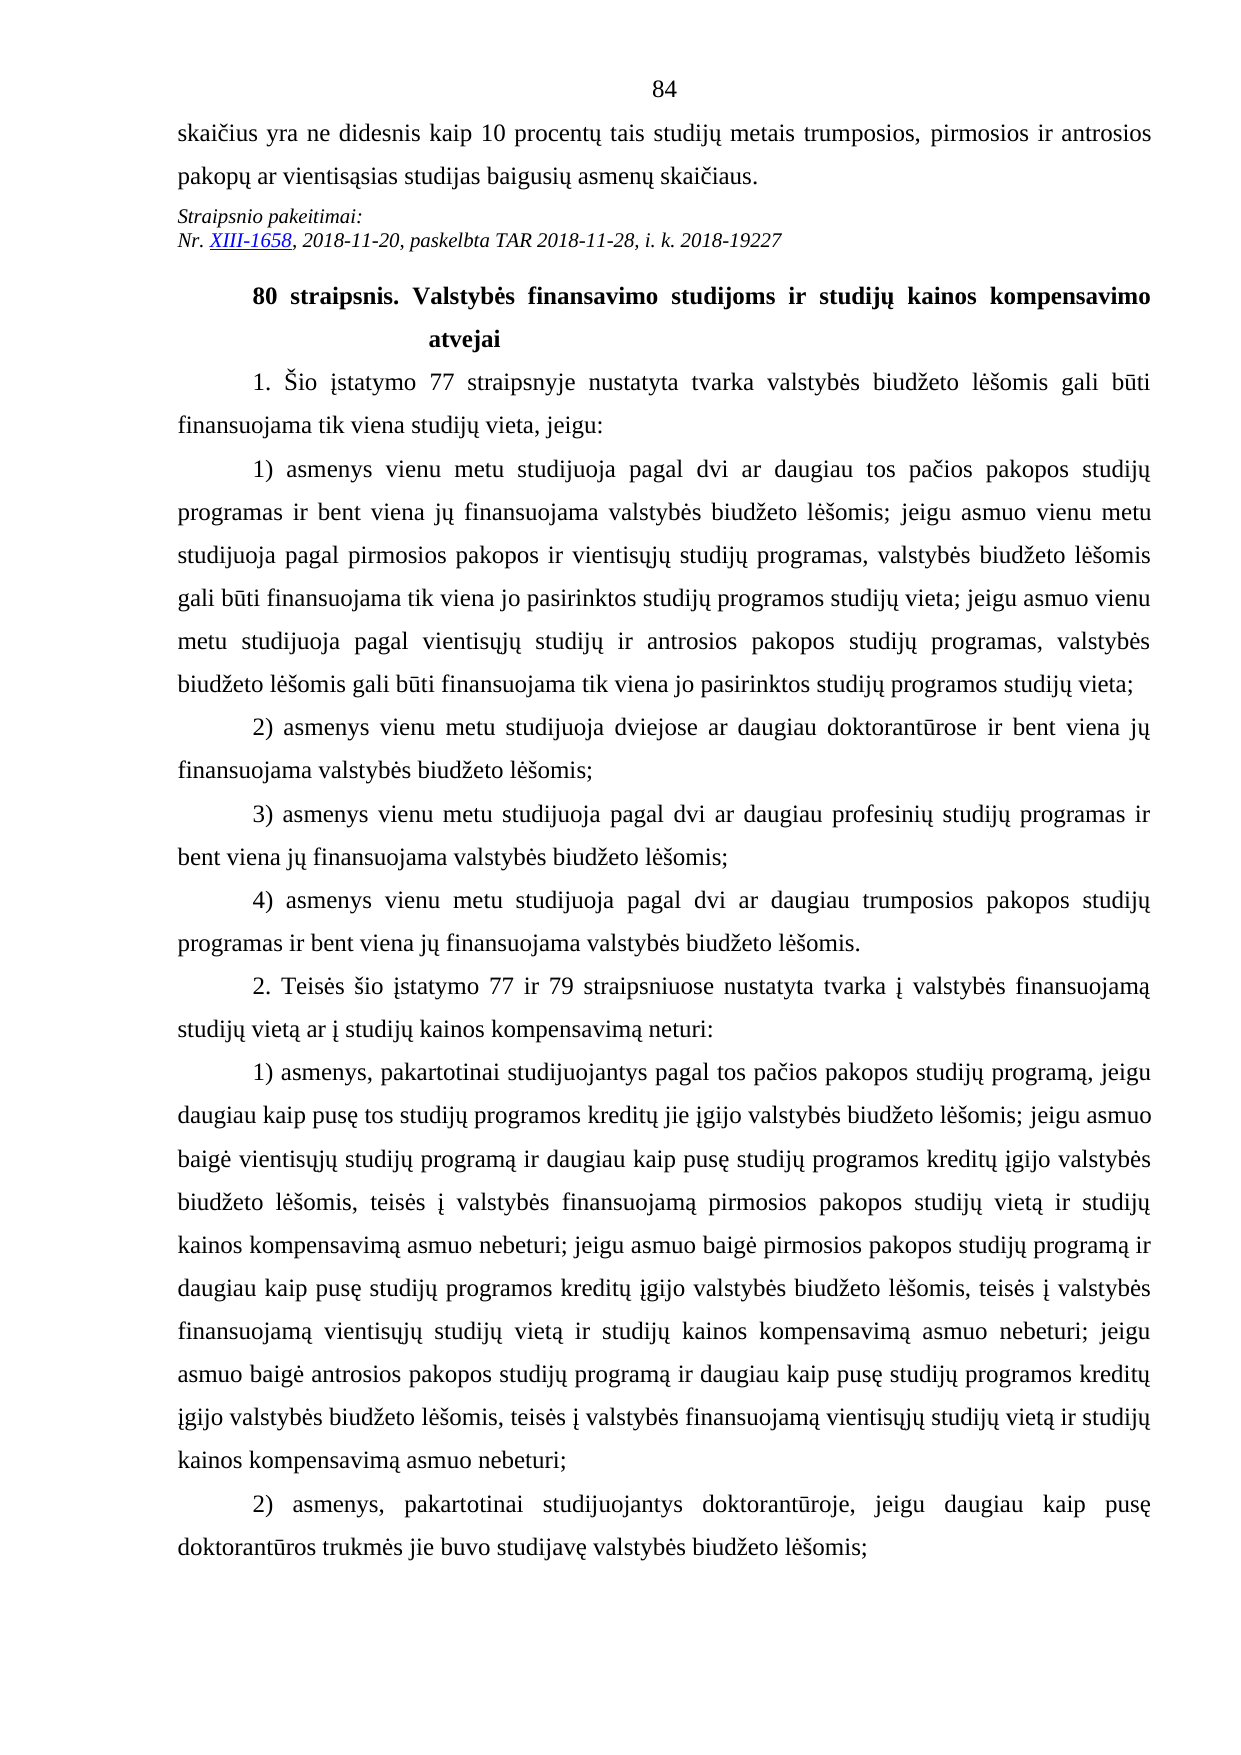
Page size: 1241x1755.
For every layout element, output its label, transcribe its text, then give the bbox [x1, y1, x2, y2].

text 3) asmenys vienu metu studijuoja pagal dvi ar daugiau profesinių studijų programas ir bent viena jų finansuojama valstybės biudžeto lėšomis; [177, 799, 1152, 871]
text 1) asmenys, pakartotinai studijuojantys pagal tos pačios pakopos studijų programą, jeigu daugiau kaip pusę tos studijų programos kreditų jie įgijo valstybės biudžeto lėšomis; jeigu asmuo baigė vientisųjų studijų programą ir daugiau kaip pusę studijų programos kreditų įgijo valstybės biudžeto lėšomis, teisės į valstybės finansuojamą pirmosios pakopos studijų vietą ir studijų kainos kompensavimą asmuo nebeturi; jeigu asmuo baigė pirmosios pakopos studijų programą ir daugiau kaip pusę studijų programos kreditų įgijo valstybės biudžeto lėšomis, teisės į valstybės finansuojamą vientisųjų studijų vietą ir studijų kainos kompensavimą asmuo nebeturi; jeigu asmuo baigė antrosios pakopos studijų programą ir daugiau kaip pusę studijų programos kreditų įgijo valstybės biudžeto lėšomis, teisės į valstybės finansuojamą vientisųjų studijų vietą ir studijų kainos kompensavimą asmuo nebeturi; [177, 1057, 1152, 1474]
text Nr. XIII-1658, 2018-11-20, paskelbta TAR 2018-11-28, i. k. 2018-19227 [177, 228, 1152, 252]
text 80 straipsnis. Valstybės finansavimo studijoms ir studijų kainos kompensavimo atvejai [252, 281, 1152, 353]
text 1. Šio įstatymo 77 straipsnyje nustatyta tvarka valstybės biudžeto lėšomis gali būti finansuojama tik viena studijų vieta, jeigu: [177, 367, 1152, 439]
text 2) asmenys, pakartotinai studijuojantys doktorantūroje, jeigu daugiau kaip pusę doktorantūros trukmės jie buvo studijavę valstybės biudžeto lėšomis; [177, 1489, 1152, 1561]
text 2. Teisės šio įstatymo 77 ir 79 straipsniuose nustatyta tvarka į valstybės finansuojamą studijų vietą ar į studijų kainos kompensavimą neturi: [177, 971, 1152, 1043]
text 4) asmenys vienu metu studijuoja pagal dvi ar daugiau trumposios pakopos studijų programas ir bent viena jų finansuojama valstybės biudžeto lėšomis. [177, 885, 1152, 957]
text 2) asmenys vienu metu studijuoja dviejose ar daugiau doktorantūrose ir bent viena jų finansuojama valstybės biudžeto lėšomis; [177, 712, 1152, 784]
text skaičius yra ne didesnis kaip 10 procentų tais studijų metais trumposios, pirmosios ir antrosios pakopų ar vientisąsias studijas baigusių asmenų skaičiaus. [177, 118, 1152, 190]
text Straipsnio pakeitimai: [177, 204, 1152, 228]
text 1) asmenys vienu metu studijuoja pagal dvi ar daugiau tos pačios pakopos studijų programas ir bent viena jų finansuojama valstybės biudžeto lėšomis; jeigu asmuo vienu metu studijuoja pagal pirmosios pakopos ir vientisųjų studijų programas, valstybės biudžeto lėšomis gali būti finansuojama tik viena jo pasirinktos studijų programos studijų vieta; jeigu asmuo vienu metu studijuoja pagal vientisųjų studijų ir antrosios pakopos studijų programas, valstybės biudžeto lėšomis gali būti finansuojama tik viena jo pasirinktos studijų programos studijų vieta; [177, 454, 1152, 698]
